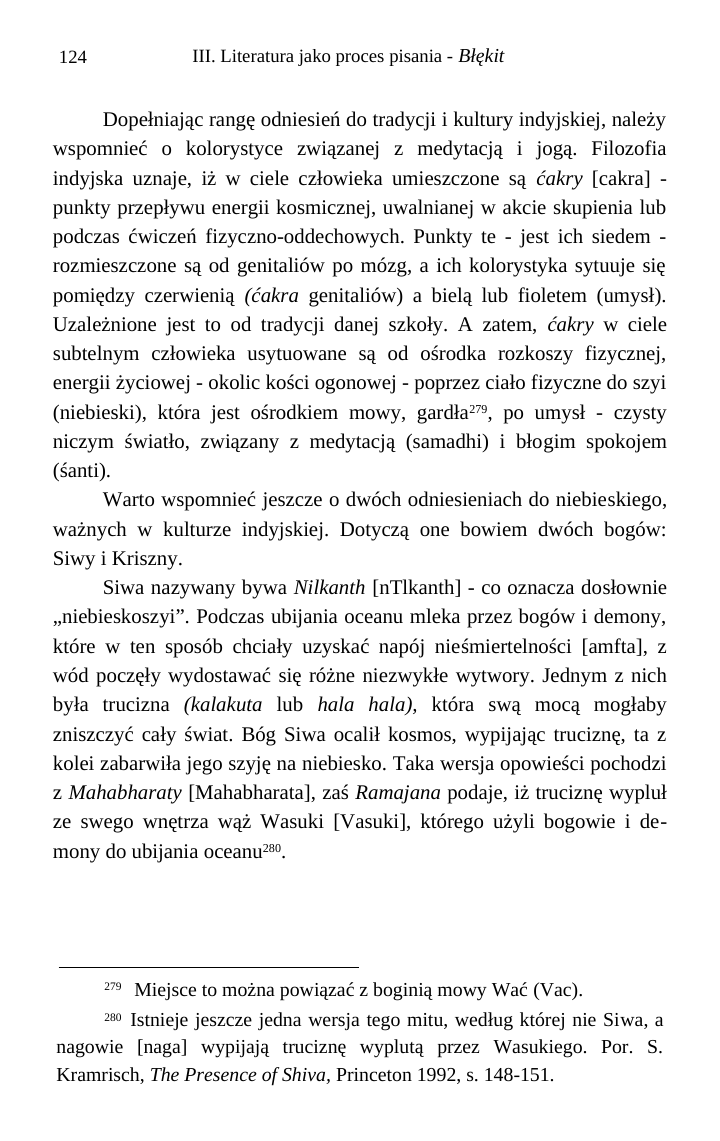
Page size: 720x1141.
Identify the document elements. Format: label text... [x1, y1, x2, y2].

text Warto wspomnieć jeszcze o dwóch odniesieniach do niebie­skiego, ważnych w kulturze indyjskiej. Dotyczą one bowiem dwóch bogów: Siwy i Kriszny. [53, 487, 667, 570]
text 124 [59, 46, 90, 67]
text III. Literatura jako proces pisania - Błękit [192, 44, 528, 67]
text 280 Istnieje jeszcze jedna wersja tego mitu, według której nie Si­wa, a nagowie [naga] wypijają truciznę wyplutą przez Wasukiego. Por. S. Kramrisch, The Presence of Shiva, Princeton 1992, s. 148-151. [56, 1008, 664, 1085]
text Dopełniając rangę odniesień do tradycji i kultury indyjskiej, należy wspomnieć o kolorystyce związanej z medytacją i jogą. Filozofia indyjska uznaje, iż w ciele człowieka umieszczone są ćakry [cakra] - punkty przepływu energii kosmicznej, uwalnianej w akcie skupienia lub podczas ćwiczeń fizyczno-oddechowych. Punkty te - jest ich siedem - rozmieszczone są od genitaliów po mózg, a ich kolorystyka sytuuje się pomiędzy czerwienią (ćakra genitaliów) a bielą lub fioletem (umysł). Uzależnione jest to od tradycji danej szkoły. A zatem, ćakry w ciele subtelnym czło­wieka usytuowane są od ośrodka rozkoszy fizycznej, energii życiowej - okolic kości ogonowej - poprzez ciało fizyczne do szyi (niebieski), która jest ośrodkiem mowy, gardła279, po umysł - czysty niczym światło, związany z medytacją (samadhi) i bło­gim spokojem (śanti). [53, 107, 667, 482]
text 279 Miejsce to można powiązać z boginią mowy Wać (Vac). [56, 978, 664, 1001]
text Siwa nazywany bywa Nilkanth [nTlkanth] - co oznacza do­słownie „niebieskoszyi”. Podczas ubijania oceanu mleka przez bogów i demony, które w ten sposób chciały uzyskać napój nie­śmiertelności [amfta], z wód poczęły wydostawać się różne nie­zwykłe wytwory. Jednym z nich była trucizna (kalakuta lub hala hala), która swą mocą mogłaby zniszczyć cały świat. Bóg Siwa ocalił kosmos, wypijając truciznę, ta z kolei zabarwiła jego szyję na niebiesko. Taka wersja opowieści pochodzi z Mahabharaty [Mahabharata], zaś Ramajana podaje, iż truciznę wypluł ze swe­go wnętrza wąż Wasuki [Vasuki], którego użyli bogowie i de­mony do ubijania oceanu280. [53, 575, 667, 863]
